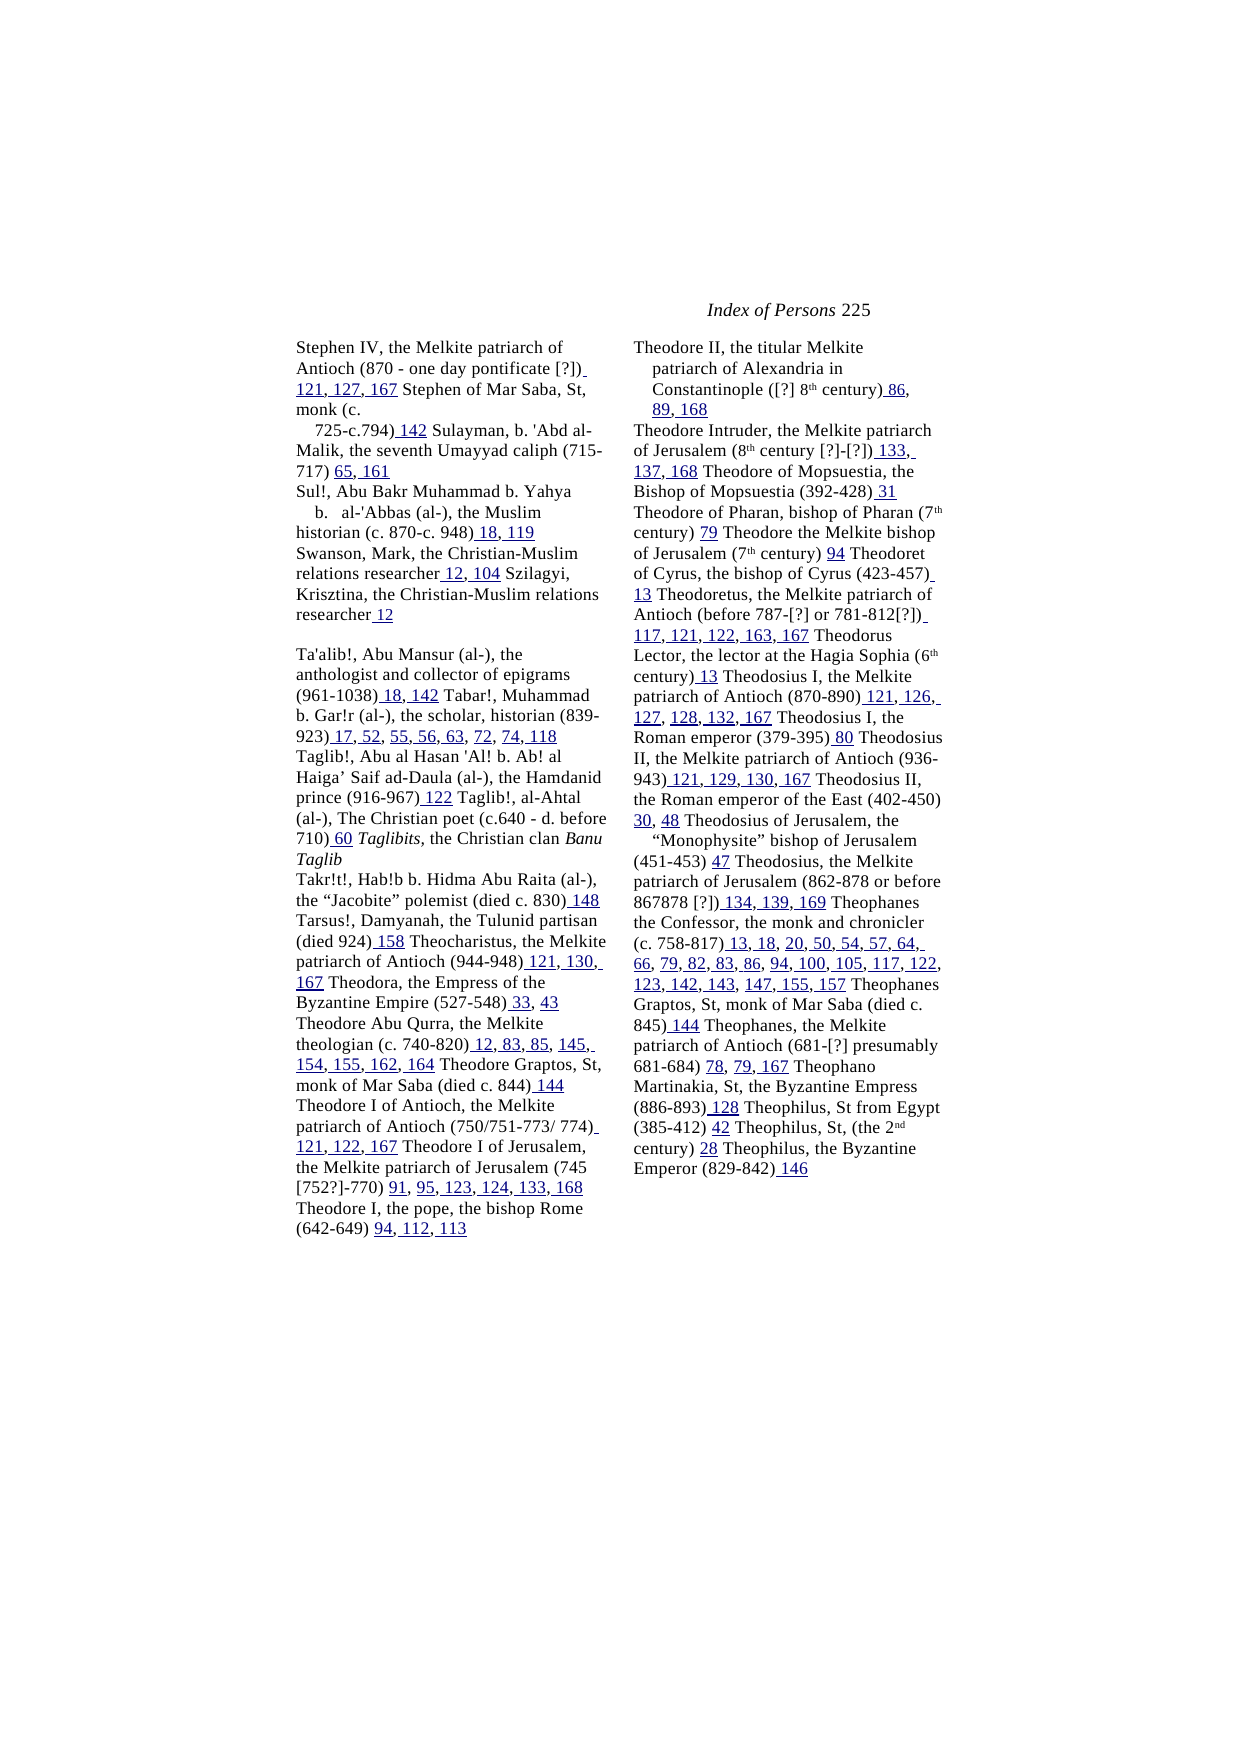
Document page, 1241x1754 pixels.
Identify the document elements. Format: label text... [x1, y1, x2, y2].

text 725-c.794) 142 Sulayman, b. 'Abd al-Malik, the seventh Umayyad caliph (715-717) 65, 161 [296, 420, 608, 481]
text Ta'alib!, Abu Mansur (al-), the anthologist and collector of epigrams (961-1038) 18, 142 Tabar!, Muhammad b. Gar!r (al-), the scholar, historian (839-923) 17, 52, 55, 56, 63, 72, 74, 118 Taglib!, Abu al Hasan 'Al! b. Ab! al Haiga’ Saif ad-Daula (al-), the Hamdanid prince (916-967) 122 Taglib!, al-Ahtal (al-), The Christian poet (c.640 - d. before 710) 60 Taglibits, the Christian clan Banu Taglib [296, 644, 608, 869]
text Sul!, Abu Bakr Muhammad b. Yahya [296, 481, 610, 502]
text Theodore II, the titular Melkite patriarch of Alexandria in Constantinople ([?] 8th century) 86, 89, 168 [633, 338, 933, 420]
text Takr!t!, Hab!b b. Hidma Abu Raita (al-), the “Jacobite” polemist (died c. 830) 148 Tarsus!, Damyanah, the Tulunid partisan (died 924) 158 Theocharistus, the Melkite patriarch of Antioch (944-948) 121, 130, 167 Theodora, the Empress of the Byzantine Empire (527-548) 33, 43 Theodore Abu Qurra, the Melkite theologian (c. 740-820) 12, 83, 85, 145, 154, 155, 162, 164 Theodore Graptos, St, monk of Mar Saba (died c. 844) 144 Theodore I of Antioch, the Melkite patriarch of Antioch (750/751-773/ 774) 121, 122, 167 Theodore I of Jerusalem, the Melkite patriarch of Jerusalem (745 [752?]-770) 91, 95, 123, 124, 133, 168 Theodore I, the pope, the bishop Rome (642-649) 94, 112, 113 [296, 869, 608, 1239]
text Theodore Intruder, the Melkite patriarch of Jerusalem (8th century [?]-[?]) 133, 137, 168 Theodore of Mopsuestia, the Bishop of Mopsuestia (392-428) 31 Theodore of Pharan, bishop of Pharan (7th century) 79 Theodore the Melkite bishop of Jerusalem (7th century) 94 Theodoret of Cyrus, the bishop of Cyrus (423-457) 13 Theodoretus, the Melkite patriarch of Antioch (before 787-[?] or 781-812[?]) 117, 121, 122, 163, 167 Theodorus Lector, the lector at the Hagia Sophia (6th century) 13 Theodosius I, the Melkite patriarch of Antioch (870-890) 121, 126, 127, 128, 132, 167 Theodosius I, the Roman emperor (379-395) 80 Theodosius II, the Melkite patriarch of Antioch (936-943) 121, 129, 130, 167 Theodosius II, the Roman emperor of the East (402-450) 30, 48 Theodosius of Jerusalem, the [633, 420, 945, 830]
text “Monophysite” bishop of Jerusalem (451-453) 47 Theodosius, the Melkite patriarch of Jerusalem (862-878 or before 867­878 [?]) 134, 139, 169 Theophanes the Confessor, the monk and chronicler (c. 758-817) 13, 18, 20, 50, 54, 57, 64, 66, 79, 82, 83, 86, 94, 100, 105, 117, 122, 123, 142, 143, 147, 155, 157 Theophanes Graptos, St, monk of Mar Saba (died c. 845) 144 Theophanes, the Melkite patriarch of Antioch (681-[?] presumably 681-684) 78, 79, 167 Theophano Martinakia, St, the Byzantine Empress (886-893) 128 Theophilus, St from Egypt (385-412) 42 Theophilus, St, (the 2nd century) 28 Theophilus, the Byzantine Emperor (829-842) 146 [633, 830, 945, 1179]
list al-'Abbas (al-), the Muslim historian (c. 870-c. 948) 18, 119 Swanson, Mark, the Christian-Muslim relations researcher 12, 104 Szilagyi, Krisztina, the Christian-Muslim relations researcher 12 [296, 502, 608, 625]
text Index of Persons 225 [707, 301, 910, 320]
text Stephen IV, the Melkite patriarch of Antioch (870 - one day pontificate [?]) 121, 127, 167 Stephen of Mar Saba, St, monk (c. [296, 338, 608, 420]
